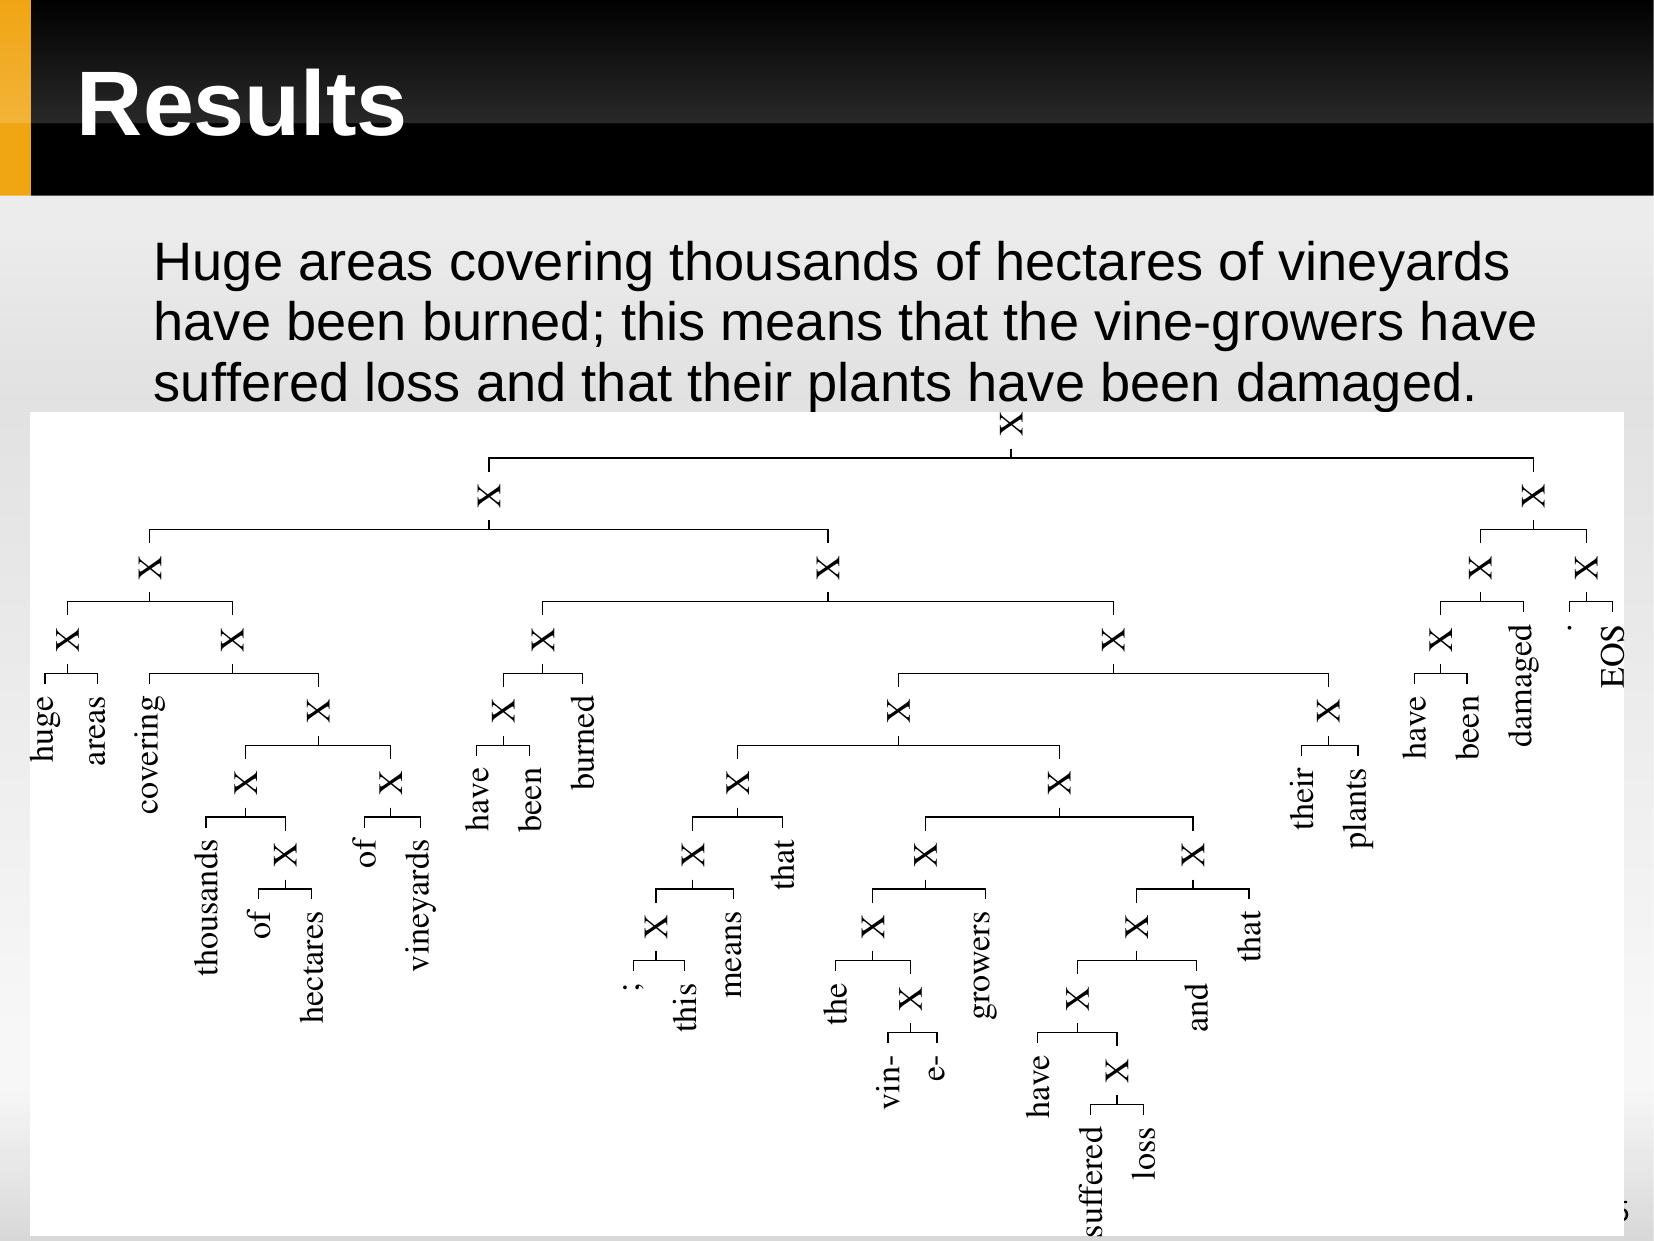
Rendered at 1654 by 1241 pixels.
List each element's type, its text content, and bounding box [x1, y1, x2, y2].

list Huge areas covering thousands of hectares of vineyards have been burned; this means that the vine-growers have suffered loss and that their plants have been damaged. [82, 231, 1595, 412]
title Results [76, 0, 1625, 208]
picture [0, 0, 1654, 1241]
